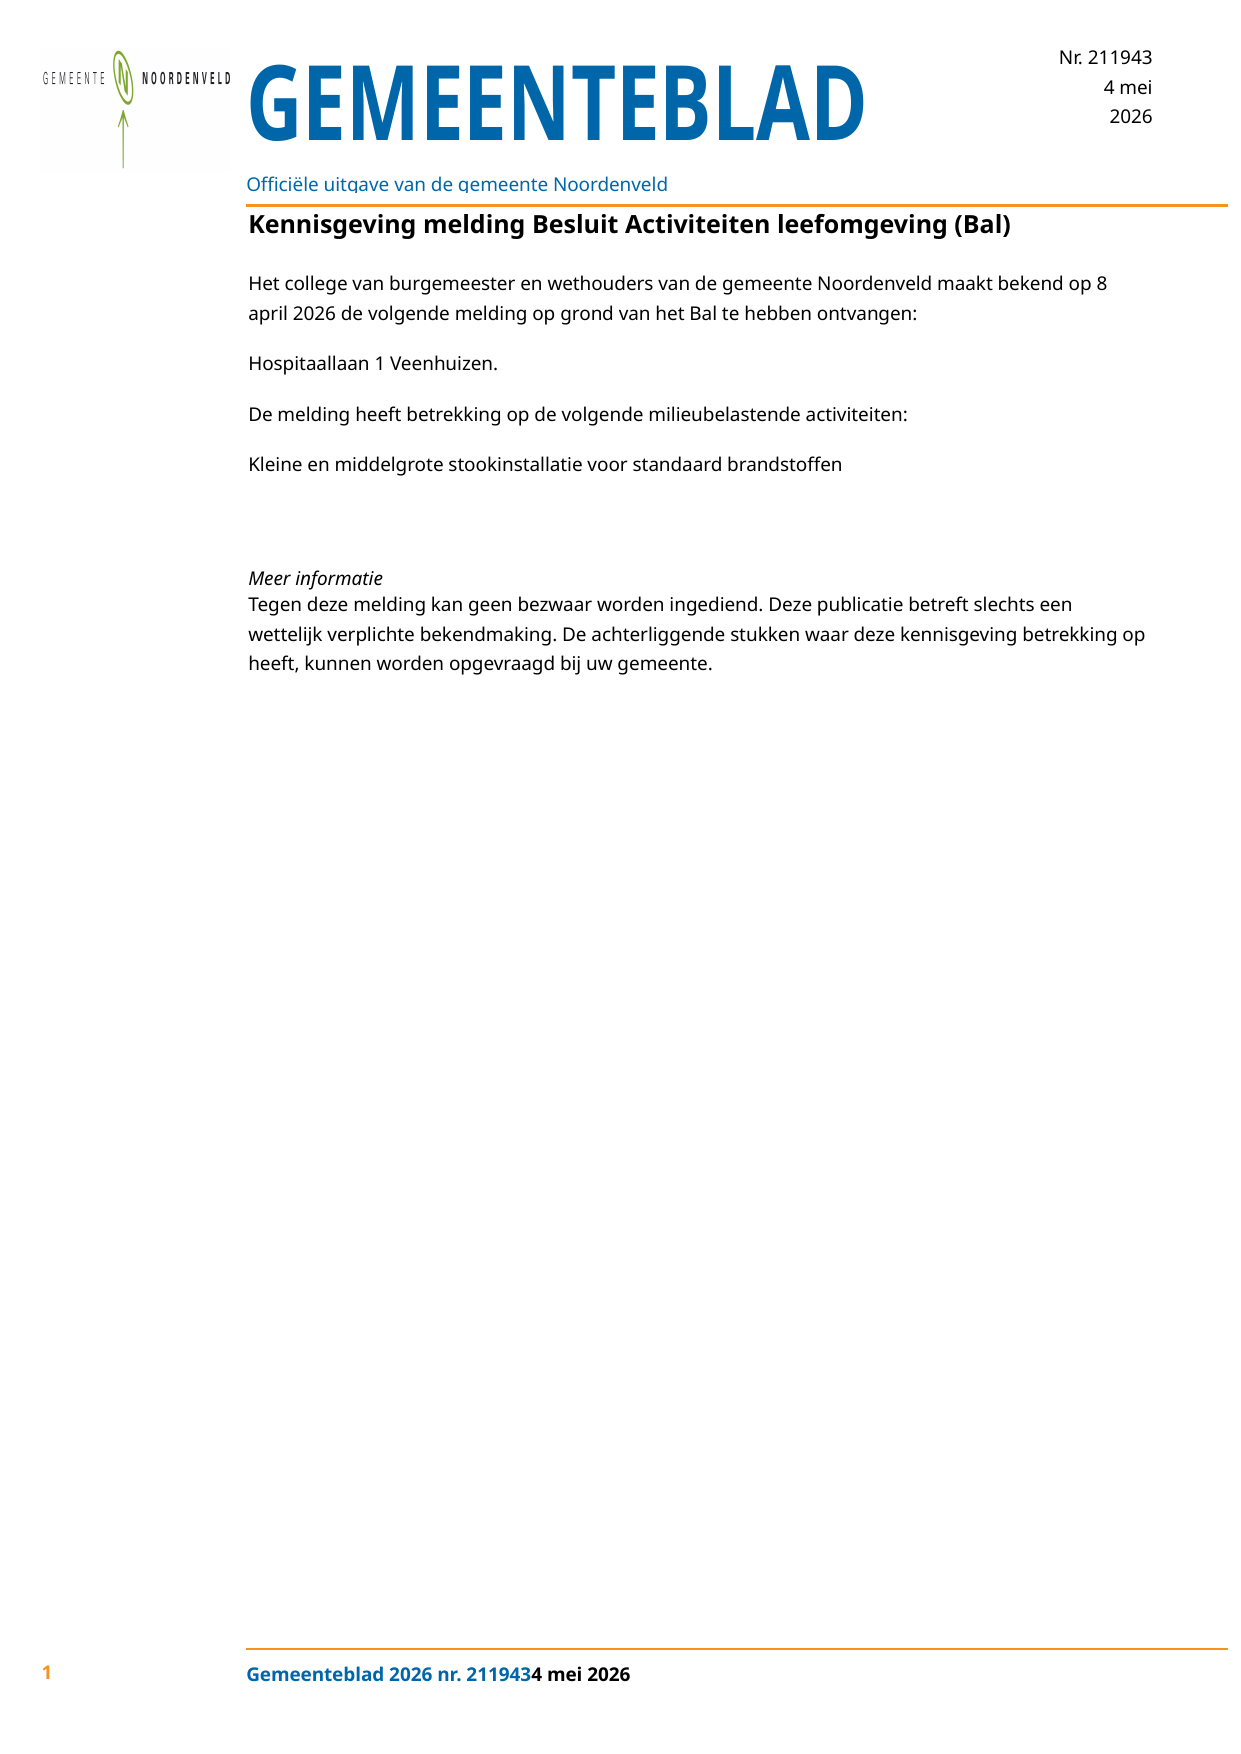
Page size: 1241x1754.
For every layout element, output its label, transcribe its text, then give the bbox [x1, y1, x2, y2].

text Kleine en middelgrote stookinstallatie voor standaard brandstoffen [248, 451, 1152, 477]
text Tegen deze melding kan geen bezwaar worden ingediend. Deze publicatie betreft slechts een wettelijk verplichte bekendmaking. De achterliggende stukken waar deze kennisgeving betrekking op heeft, kunnen worden opgevraagd bij uw gemeente. [248, 591, 1152, 676]
text Kennisgeving melding Besluit Activiteiten leefomgeving (Bal) [248, 207, 1152, 241]
text Meer informatie [248, 566, 1152, 591]
text Het college van burgemeester en wethouders van de gemeente Noordenveld maakt bekend op 8 april 2026 de volgende melding op grond van het Bal te hebben ontvangen: [248, 270, 1152, 326]
text Hospitaallaan 1 Veenhuizen. [248, 350, 1152, 376]
text De melding heeft betrekking op de volgende milieubelastende activiteiten: [248, 401, 1152, 426]
picture [41, 47, 231, 172]
